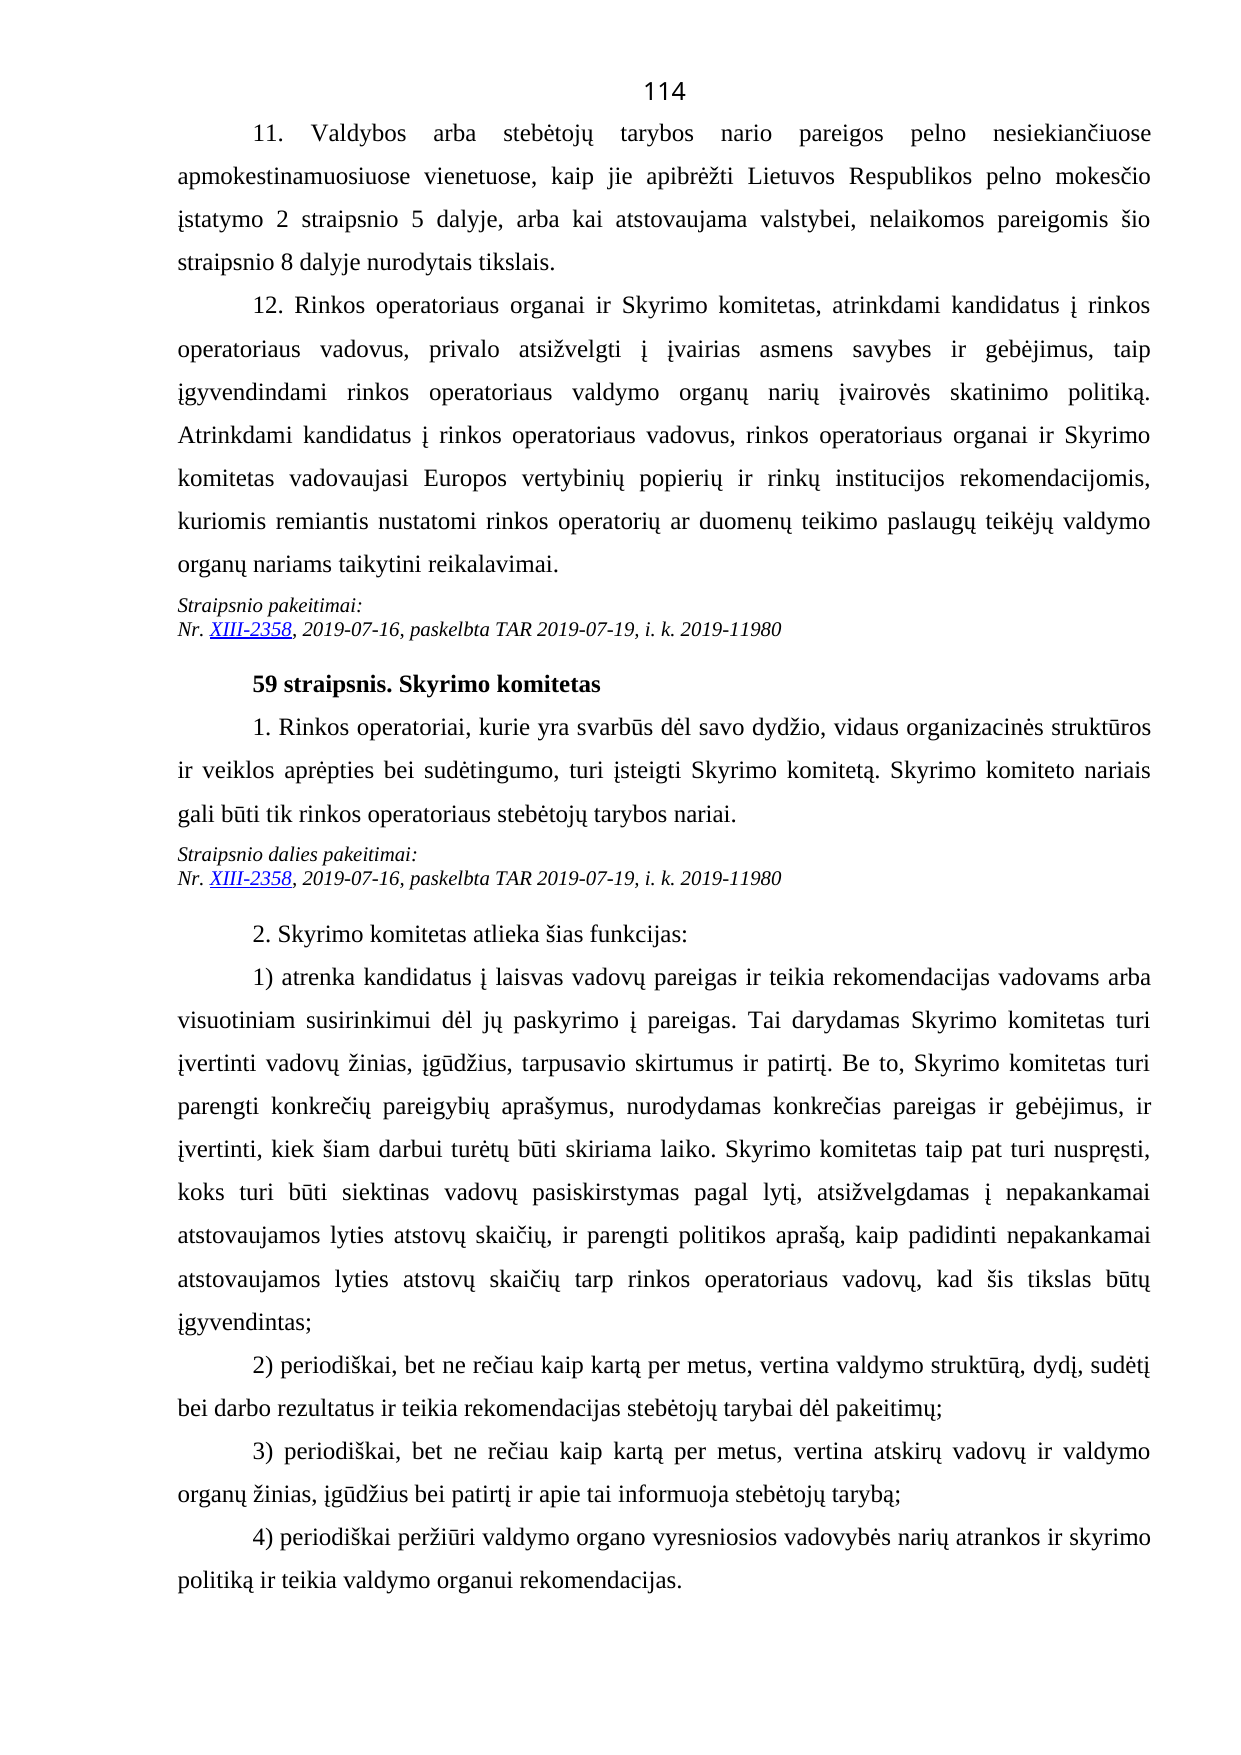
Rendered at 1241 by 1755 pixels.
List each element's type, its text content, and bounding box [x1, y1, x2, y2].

text Straipsnio dalies pakeitimai: [177, 842, 1152, 866]
text 1. Rinkos operatoriai, kurie yra svarbūs dėl savo dydžio, vidaus organizacinės struktūros ir veiklos aprėpties bei sudėtingumo, turi įsteigti Skyrimo komitetą. Skyrimo komiteto nariais gali būti tik rinkos operatoriaus stebėtojų tarybos nariai. [177, 712, 1152, 827]
text 11. Valdybos arba stebėtojų tarybos nario pareigos pelno nesiekiančiuose apmokestinamuosiuose vienetuose, kaip jie apibrėžti Lietuvos Respublikos pelno mokesčio įstatymo 2 straipsnio 5 dalyje, arba kai atstovaujama valstybei, nelaikomos pareigomis šio straipsnio 8 dalyje nurodytais tikslais. [177, 118, 1152, 276]
text 3) periodiškai, bet ne rečiau kaip kartą per metus, vertina atskirų vadovų ir valdymo organų žinias, įgūdžius bei patirtį ir apie tai informuoja stebėtojų tarybą; [177, 1436, 1152, 1508]
text Nr. XIII-2358, 2019-07-16, paskelbta TAR 2019-07-19, i. k. 2019-11980 [177, 617, 1152, 641]
text 12. Rinkos operatoriaus organai ir Skyrimo komitetas, atrinkdami kandidatus į rinkos operatoriaus vadovus, privalo atsižvelgti į įvairias asmens savybes ir gebėjimus, taip įgyvendindami rinkos operatoriaus valdymo organų narių įvairovės skatinimo politiką. Atrinkdami kandidatus į rinkos operatoriaus vadovus, rinkos operatoriaus organai ir Skyrimo komitetas vadovaujasi Europos vertybinių popierių ir rinkų institucijos rekomendacijomis, kuriomis remiantis nustatomi rinkos operatorių ar duomenų teikimo paslaugų teikėjų valdymo organų nariams taikytini reikalavimai. [177, 291, 1152, 578]
text Nr. XIII-2358, 2019-07-16, paskelbta TAR 2019-07-19, i. k. 2019-11980 [177, 866, 1152, 890]
text 1) atrenka kandidatus į laisvas vadovų pareigas ir teikia rekomendacijas vadovams arba visuotiniam susirinkimui dėl jų paskyrimo į pareigas. Tai darydamas Skyrimo komitetas turi įvertinti vadovų žinias, įgūdžius, tarpusavio skirtumus ir patirtį. Be to, Skyrimo komitetas turi parengti konkrečių pareigybių aprašymus, nurodydamas konkrečias pareigas ir gebėjimus, ir įvertinti, kiek šiam darbui turėtų būti skiriama laiko. Skyrimo komitetas taip pat turi nuspręsti, koks turi būti siektinas vadovų pasiskirstymas pagal lytį, atsižvelgdamas į nepakankamai atstovaujamos lyties atstovų skaičių, ir parengti politikos aprašą, kaip padidinti nepakankamai atstovaujamos lyties atstovų skaičių tarp rinkos operatoriaus vadovų, kad šis tikslas būtų įgyvendintas; [177, 962, 1152, 1336]
text 2. Skyrimo komitetas atlieka šias funkcijas: [177, 919, 1152, 947]
text Straipsnio pakeitimai: [177, 592, 1152, 617]
text 4) periodiškai peržiūri valdymo organo vyresniosios vadovybės narių atrankos ir skyrimo politiką ir teikia valdymo organui rekomendacijas. [177, 1522, 1152, 1594]
text 2) periodiškai, bet ne rečiau kaip kartą per metus, vertina valdymo struktūrą, dydį, sudėtį bei darbo rezultatus ir teikia rekomendacijas stebėtojų tarybai dėl pakeitimų; [177, 1350, 1152, 1422]
text 59 straipsnis. Skyrimo komitetas [177, 669, 1152, 698]
